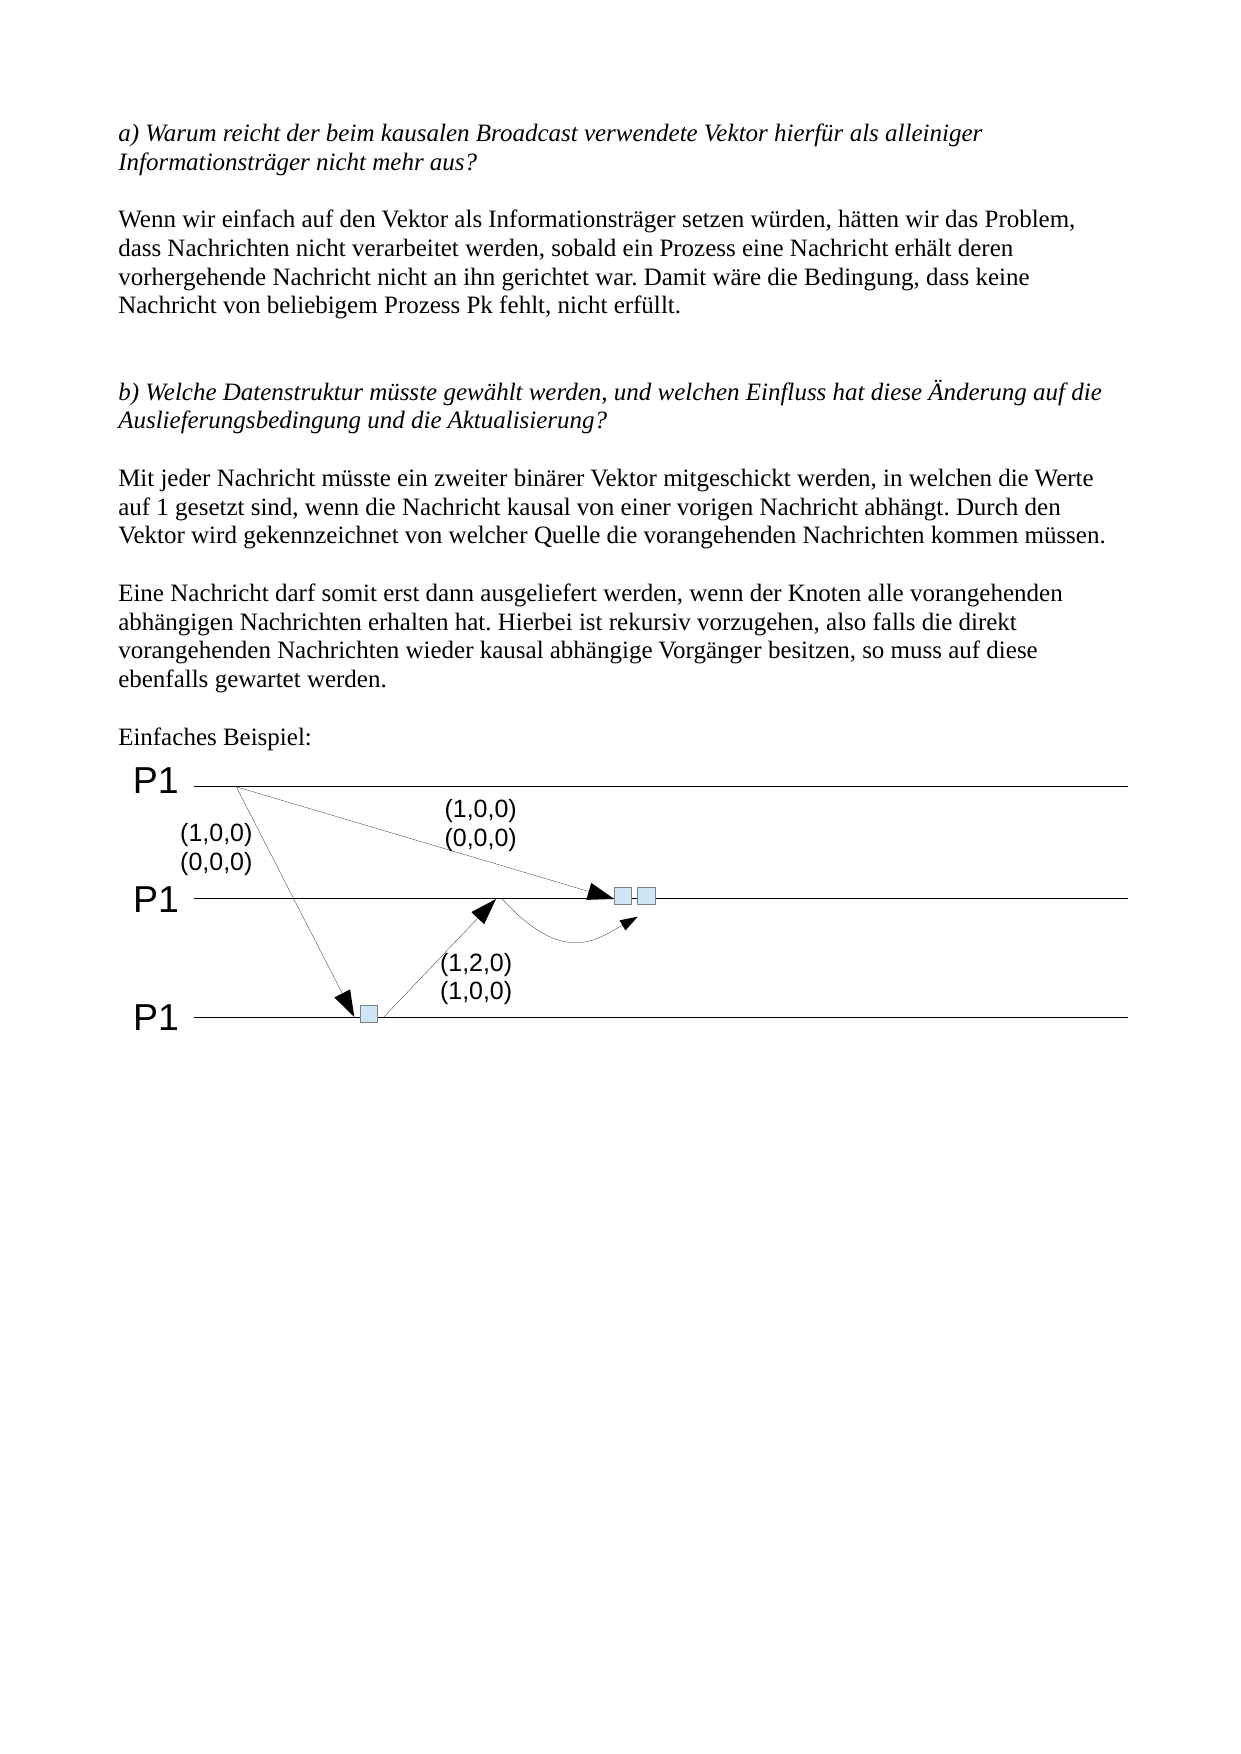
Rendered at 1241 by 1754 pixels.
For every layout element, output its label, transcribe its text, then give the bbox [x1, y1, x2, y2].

text Wenn wir einfach auf den Vektor als Informationsträger setzen würden, hätten wir das Problem, dass Nachrichten nicht verarbeitet werden, sobald ein Prozess eine Nachricht erhält deren vorhergehende Nachricht nicht an ihn gerichtet war. Damit wäre die Bedingung, dass keine Nachricht von beliebigem Prozess Pk fehlt, nicht erfüllt. [118, 204, 1122, 319]
text a) Warum reicht der beim kausalen Broadcast verwendete Vektor hierfür als alleiniger Informationsträger nicht mehr aus? [118, 118, 1122, 176]
text Mit jeder Nachricht müsste ein zweiter binärer Vektor mitgeschickt werden, in welchen die Werte auf 1 gesetzt sind, wenn die Nachricht kausal von einer vorigen Nachricht abhängt. Durch den Vektor wird gekennzeichnet von welcher Quelle die vorangehenden Nachrichten kommen müssen. [118, 463, 1122, 549]
text Eine Nachricht darf somit erst dann ausgeliefert werden, wenn der Knoten alle vorangehenden abhängigen Nachrichten erhalten hat. Hierbei ist rekursiv vorzugehen, also falls die direkt vorangehenden Nachrichten wieder kausal abhängige Vorgänger besitzen, so muss auf diese ebenfalls gewartet werden. [118, 578, 1122, 693]
text Einfaches Beispiel: [118, 722, 1122, 751]
text b) Welche Datenstruktur müsste gewählt werden, und welchen Einfluss hat diese Änderung auf die Auslieferungsbedingung und die Aktualisierung? [118, 377, 1122, 434]
